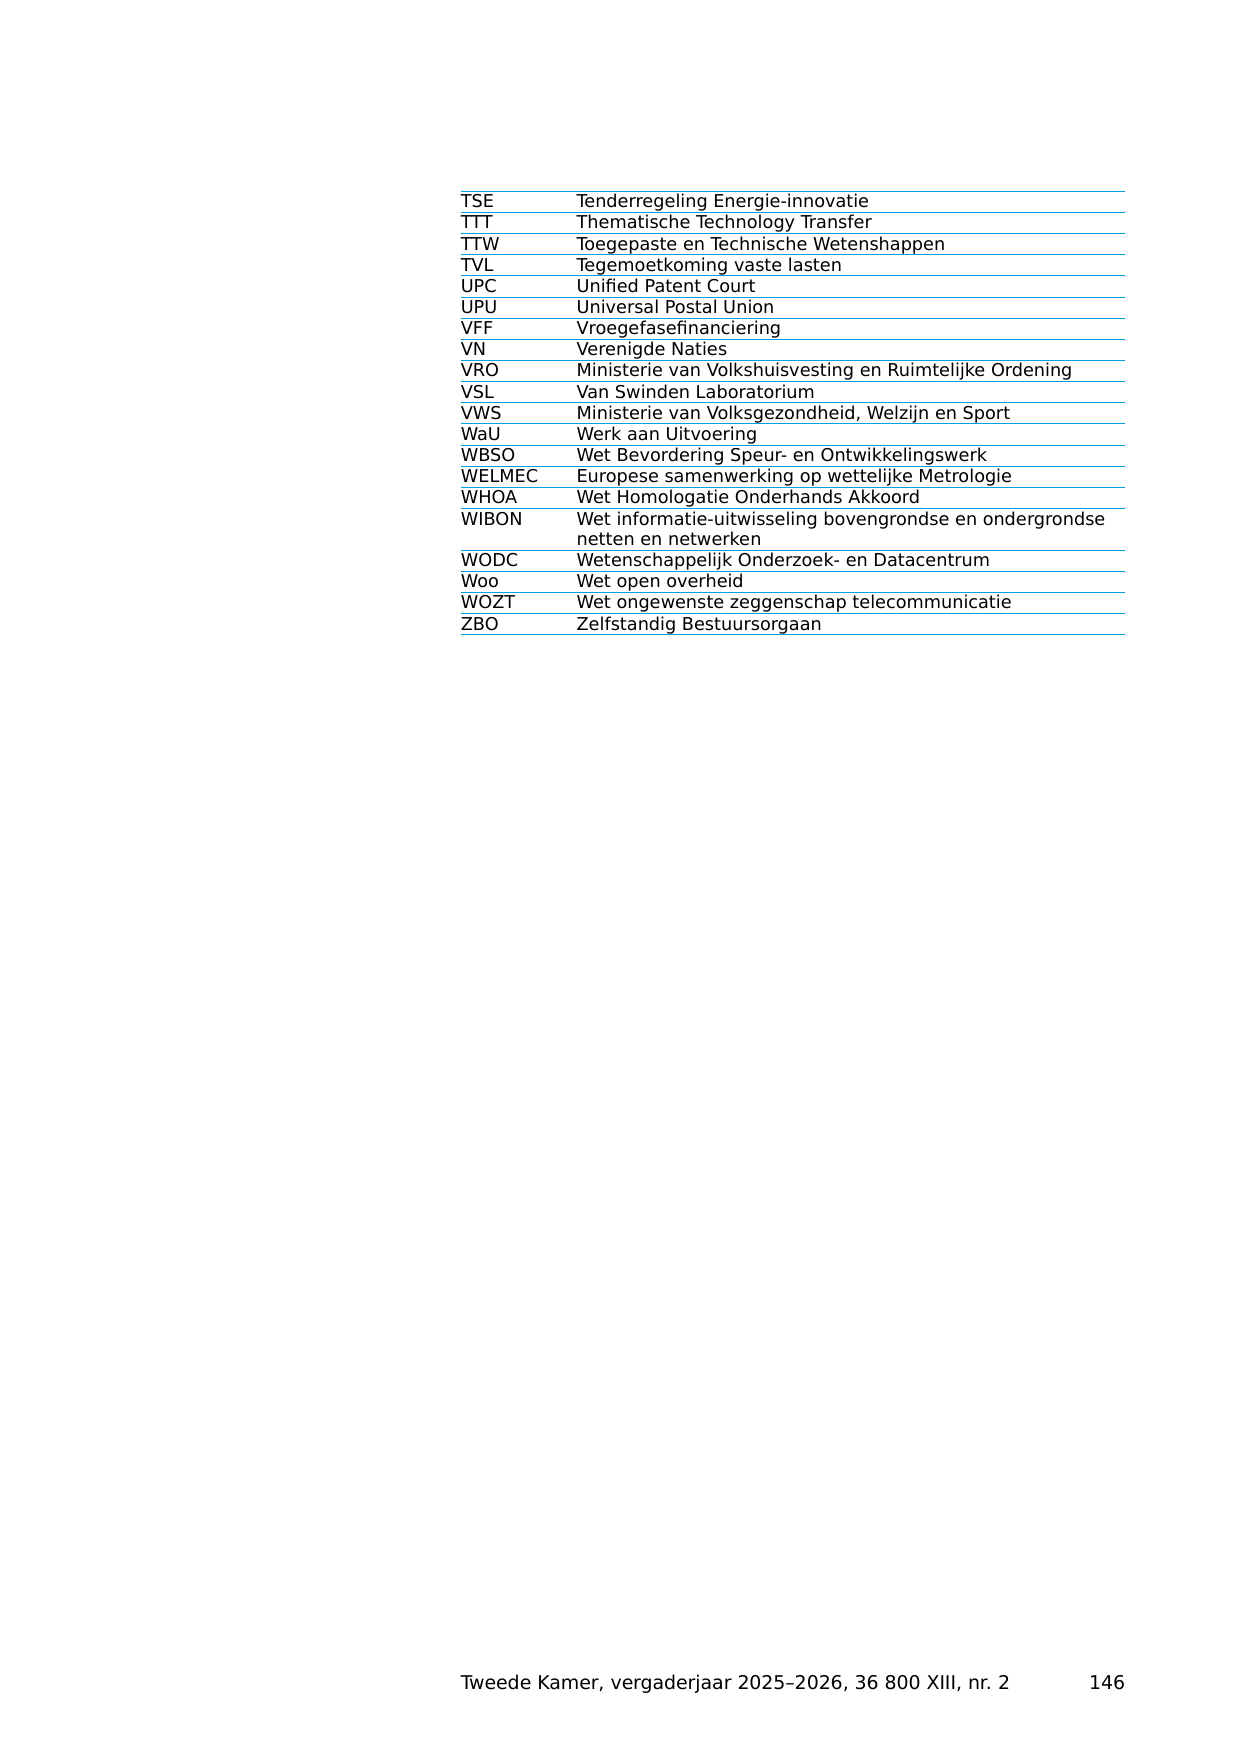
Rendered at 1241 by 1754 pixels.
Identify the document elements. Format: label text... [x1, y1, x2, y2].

table_cell Vroegefasefinanciering [574, 319, 1125, 339]
table_cell Ministerie van Volkshuisvesting en Ruimtelĳke Ordening [574, 361, 1125, 381]
table_cell ZBO [461, 614, 573, 634]
table_cell VRO [461, 361, 573, 381]
table_cell TVL [461, 255, 573, 275]
table_cell VSL [461, 382, 573, 402]
table_cell Tenderregeling Energie-innovatie [574, 192, 1125, 212]
table_cell Zelfstandig Bestuursorgaan [574, 614, 1125, 634]
table_cell Wet open overheid [574, 572, 1125, 592]
table_cell WBSO [461, 446, 573, 466]
table_cell UPC [461, 276, 573, 296]
table_cell Ministerie van Volksgezondheid, Welzijn en Sport [574, 403, 1125, 423]
table_cell Wet Bevordering Speur- en Ontwikkelingswerk [574, 446, 1125, 466]
table_cell WHOA [461, 488, 573, 508]
table_cell Wet ongewenste zeggenschap telecommunicatie [574, 593, 1125, 613]
table_cell VFF [461, 319, 573, 339]
table_cell TTT [461, 213, 573, 233]
table_cell Van Swinden Laboratorium [574, 382, 1125, 402]
table_cell UPU [461, 298, 573, 318]
table_cell Tegemoetkoming vaste lasten [574, 255, 1125, 275]
table_cell WOZT [461, 593, 573, 613]
table_cell Woo [461, 572, 573, 592]
table_cell VWS [461, 403, 573, 423]
table_cell Thematische Technology Transfer [574, 213, 1125, 233]
table_cell Wetenschappelijk Onderzoek- en Datacentrum [574, 551, 1125, 571]
table_cell Wet informatie-uitwisseling bovengrondse en ondergrondse netten en netwerken [574, 509, 1125, 550]
table_cell Toegepaste en Technische Wetenshappen [574, 234, 1125, 254]
table_cell Verenigde Naties [574, 340, 1125, 360]
table_cell VN [461, 340, 573, 360]
table_cell TTW [461, 234, 573, 254]
table_cell WELMEC [461, 467, 573, 487]
table_cell WIBON [461, 509, 573, 550]
table_cell TSE [461, 192, 573, 212]
table_cell WODC [461, 551, 573, 571]
table_cell Wet Homologatie Onderhands Akkoord [574, 488, 1125, 508]
table_cell Unified Patent Court [574, 276, 1125, 296]
table_cell WaU [461, 424, 573, 444]
table_cell Europese samenwerking op wettelijke Metrologie [574, 467, 1125, 487]
table_cell Universal Postal Union [574, 298, 1125, 318]
table_cell Werk aan Uitvoering [574, 424, 1125, 444]
